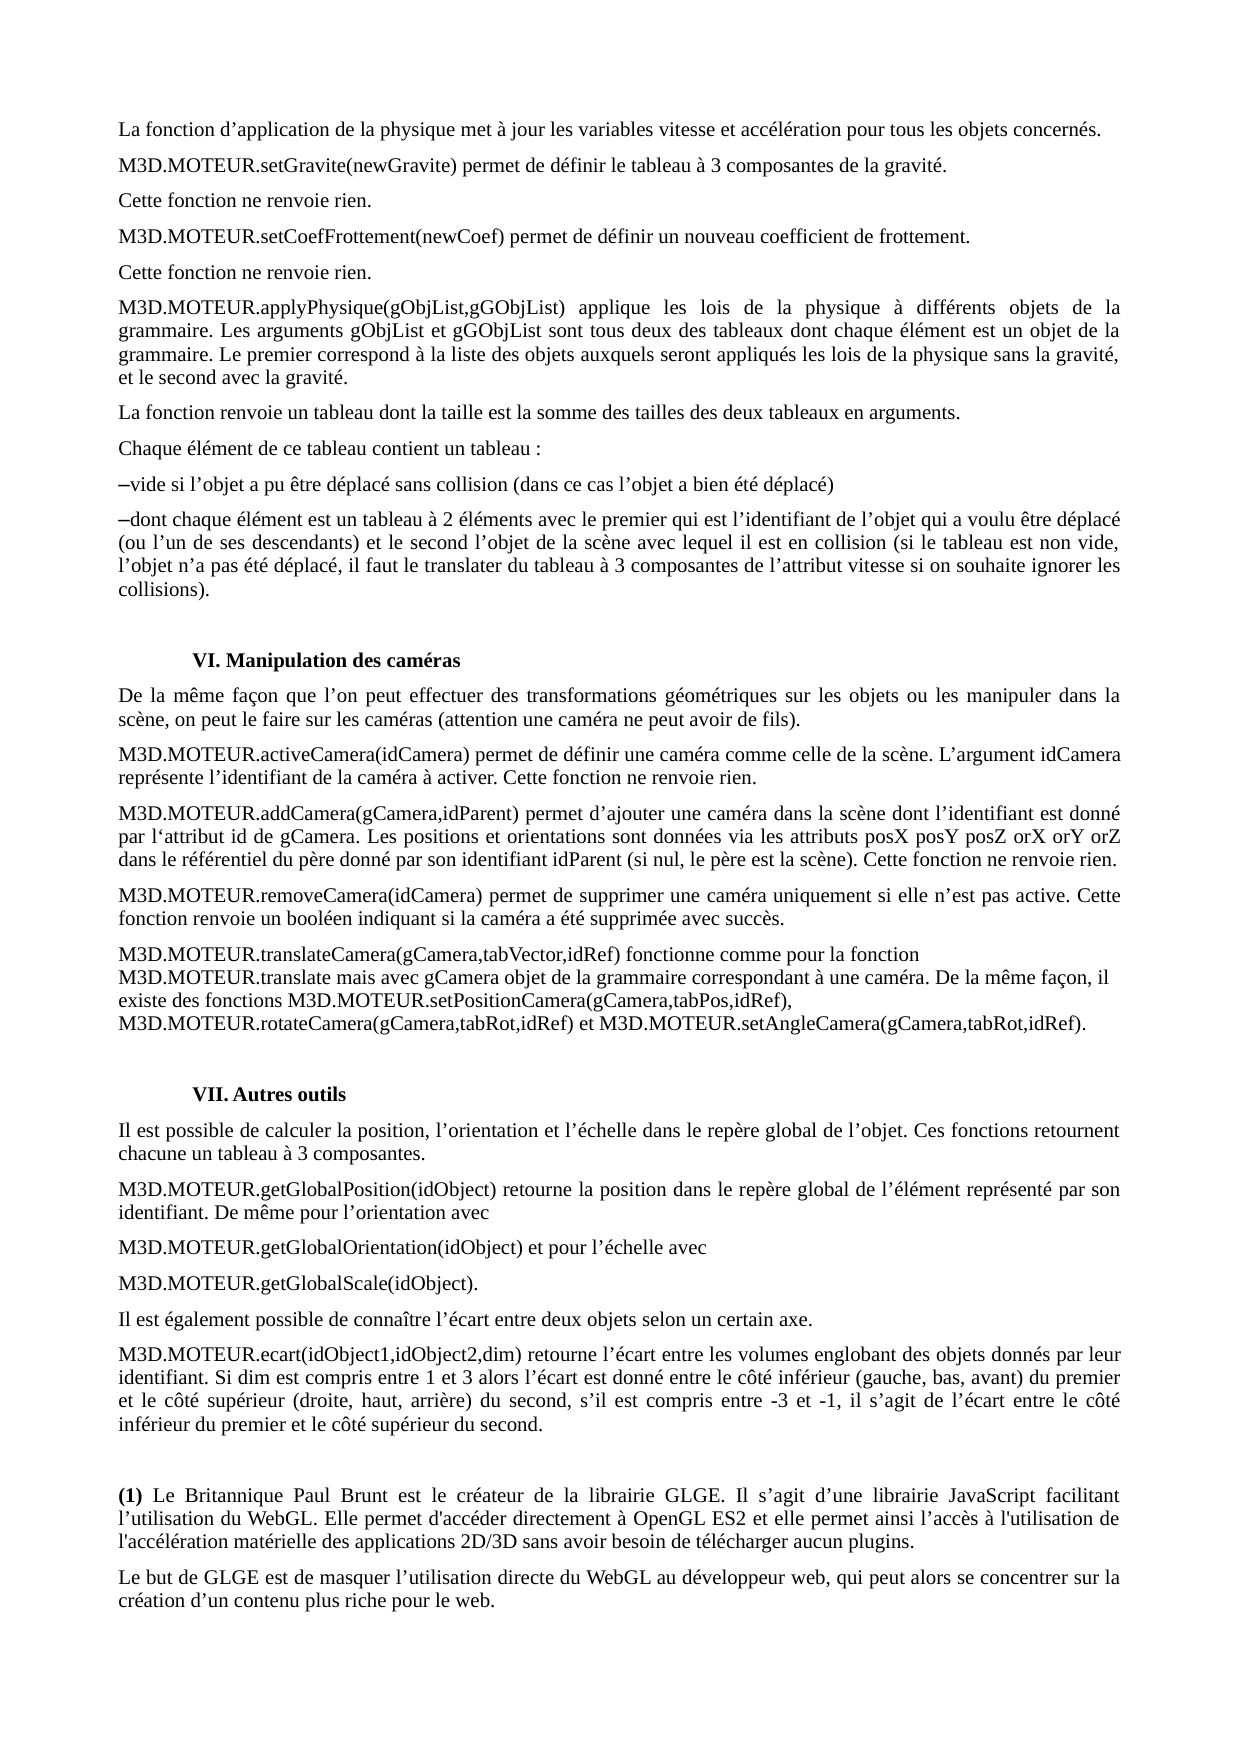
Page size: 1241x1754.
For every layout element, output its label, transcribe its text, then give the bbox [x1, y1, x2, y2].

list dont chaque élément est un tableau à 2 éléments avec le premier qui est l’identifiant de l’objet qui a voulu être déplacé (ou l’un de ses descendants) et le second l’objet de la scène avec lequel il est en collision (si le tableau est non vide, l’objet n’a pas été déplacé, il faut le translater du tableau à 3 composantes de l’attribut vitesse si on souhaite ignorer les collisions). [118, 508, 1122, 601]
text M3D.MOTEUR.activeCamera(idCamera) permet de définir une caméra comme celle de la scène. L’argument idCamera représente l’identifiant de la caméra à activer. Cette fonction ne renvoie rien. [118, 743, 1122, 789]
text La fonction renvoie un tableau dont la taille est la somme des tailles des deux tableaux en arguments. [118, 401, 1122, 424]
text (1) Le Britannique Paul Brunt est le créateur de la librairie GLGE. Il s’agit d’une librairie JavaScript facilitant l’utilisation du WebGL. Elle permet d'accéder directement à OpenGL ES2 et elle permet ainsi l’accès à l'utilisation de l'accélération matérielle des applications 2D/3D sans avoir besoin de télécharger aucun plugins. [118, 1484, 1122, 1553]
text Il est possible de calculer la position, l’orientation et l’échelle dans le repère global de l’objet. Ces fonctions retournent chacune un tableau à 3 composantes. [118, 1119, 1122, 1165]
text VII. Autres outils [118, 1083, 1122, 1106]
text M3D.MOTEUR.applyPhysique(gObjList,gGObjList) applique les lois de la physique à différents objets de la grammaire. Les arguments gObjList et gGObjList sont tous deux des tableaux dont chaque élément est un objet de la grammaire. Le premier correspond à la liste des objets auxquels seront appliqués les lois de la physique sans la gravité, et le second avec la gravité. [118, 296, 1122, 389]
text M3D.MOTEUR.getGlobalPosition(idObject) retourne la position dans le repère global de l’élément représenté par son identifiant. De même pour l’orientation avec [118, 1177, 1122, 1224]
text M3D.MOTEUR.translateCamera(gCamera,tabVector,idRef) fonctionne comme pour la fonction M3D.MOTEUR.translate mais avec gCamera objet de la grammaire correspondant à une caméra. De la même façon, il existe des fonctions M3D.MOTEUR.setPositionCamera(gCamera,tabPos,idRef), M3D.MOTEUR.rotateCamera(gCamera,tabRot,idRef) et M3D.MOTEUR.setAngleCamera(gCamera,tabRot,idRef). [118, 942, 1122, 1035]
text Chaque élément de ce tableau contient un tableau : [118, 437, 1122, 460]
text Il est également possible de connaître l’écart entre deux objets selon un certain axe. [118, 1307, 1122, 1331]
list vide si l’objet a pu être déplacé sans collision (dans ce cas l’objet a bien été déplacé) [118, 472, 1122, 496]
text Cette fonction ne renvoie rien. [118, 261, 1122, 284]
text De la même façon que l’on peut effectuer des transformations géométriques sur les objets ou les manipuler dans la scène, on peut le faire sur les caméras (attention une caméra ne peut avoir de fils). [118, 684, 1122, 731]
text M3D.MOTEUR.removeCamera(idCamera) permet de supprimer une caméra uniquement si elle n’est pas active. Cette fonction renvoie un booléen indiquant si la caméra a été supprimée avec succès. [118, 884, 1122, 930]
text M3D.MOTEUR.addCamera(gCamera,idParent) permet d’ajouter une caméra dans la scène dont l’identifiant est donné par l‘attribut id de gCamera. Les positions et orientations sont données via les attributs posX posY posZ orX orY orZ dans le référentiel du père donné par son identifiant idParent (si nul, le père est la scène). Cette fonction ne renvoie rien. [118, 802, 1122, 871]
text M3D.MOTEUR.getGlobalOrientation(idObject) et pour l’échelle avec [118, 1236, 1122, 1259]
text M3D.MOTEUR.getGlobalScale(idObject). [118, 1272, 1122, 1295]
text Cette fonction ne renvoie rien. [118, 189, 1122, 212]
text Le but de GLGE est de masquer l’utilisation directe du WebGL au développeur web, qui peut alors se concentrer sur la création d’un contenu plus riche pour le web. [118, 1566, 1122, 1612]
text La fonction d’application de la physique met à jour les variables vitesse et accélération pour tous les objets concernés. [118, 118, 1122, 141]
text M3D.MOTEUR.ecart(idObject1,idObject2,dim) retourne l’écart entre les volumes englobant des objets donnés par leur identifiant. Si dim est compris entre 1 et 3 alors l’écart est donné entre le côté inférieur (gauche, bas, avant) du premier et le côté supérieur (droite, haut, arrière) du second, s’il est compris entre -3 et -1, il s’agit de l’écart entre le côté inférieur du premier et le côté supérieur du second. [118, 1343, 1122, 1436]
text M3D.MOTEUR.setCoefFrottement(newCoef) permet de définir un nouveau coefficient de frottement. [118, 225, 1122, 248]
text M3D.MOTEUR.setGravite(newGravite) permet de définir le tableau à 3 composantes de la gravité. [118, 154, 1122, 177]
text VI. Manipulation des caméras [118, 649, 1122, 672]
